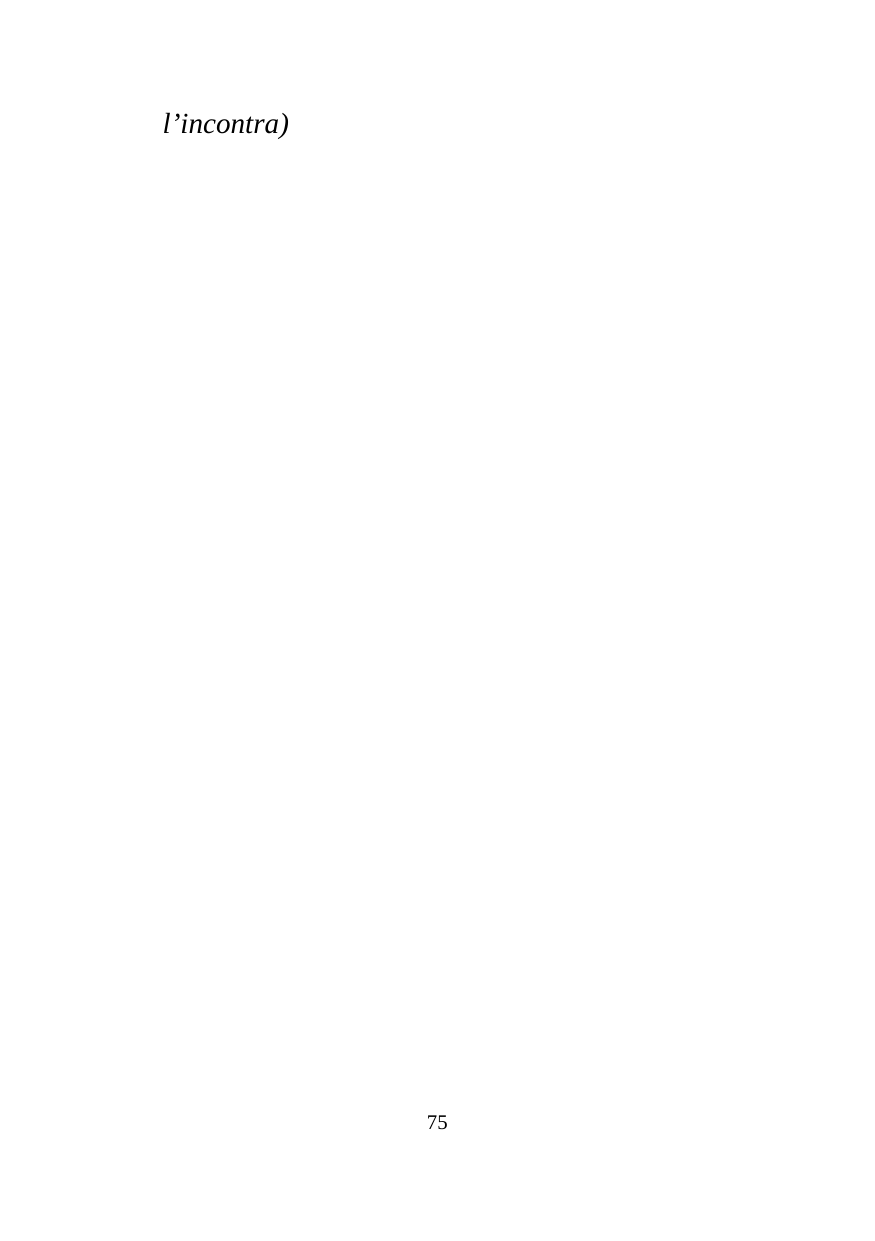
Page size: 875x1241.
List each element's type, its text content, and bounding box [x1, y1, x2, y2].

text l’incontra) [106, 106, 768, 140]
